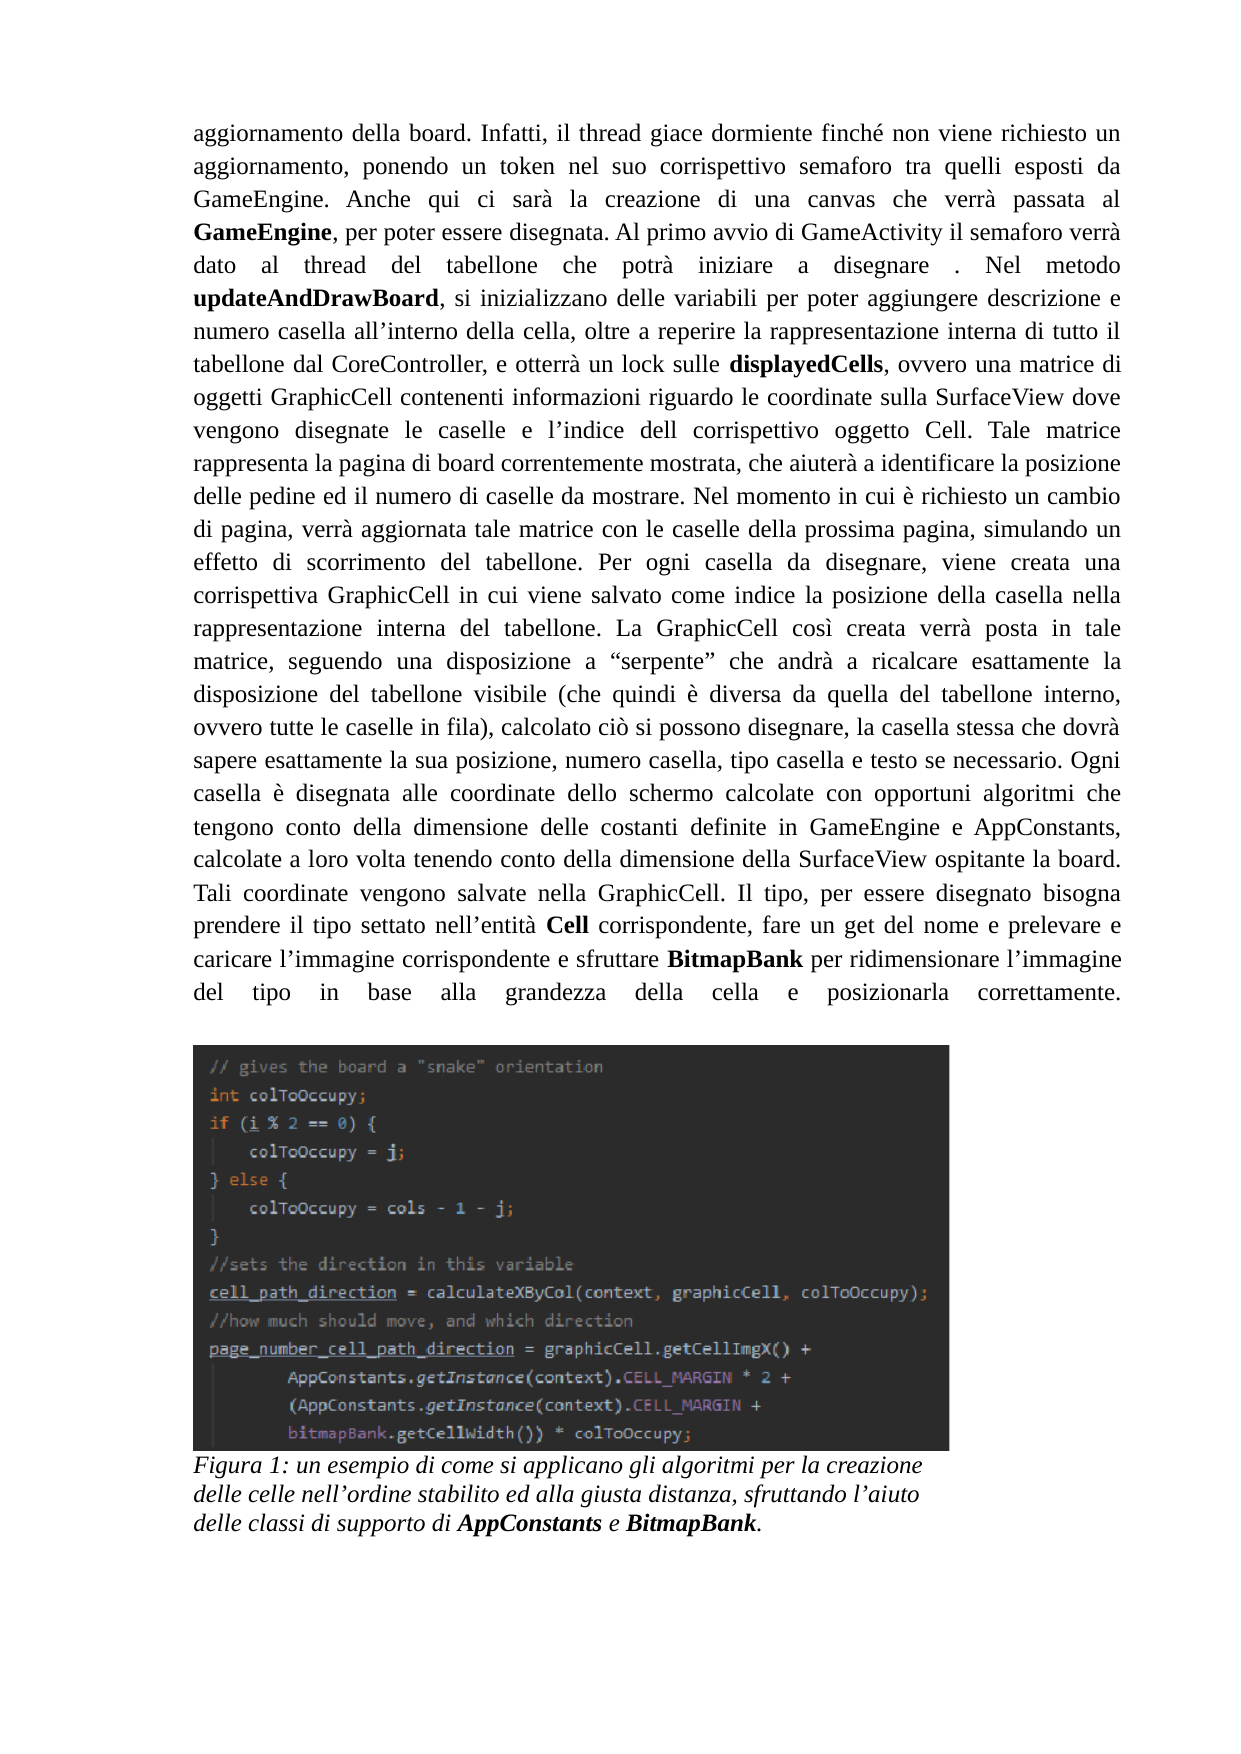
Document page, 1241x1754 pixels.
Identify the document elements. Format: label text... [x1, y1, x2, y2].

picture [193, 1045, 950, 1451]
list Figura 1: un esempio di come si applicano gli algoritmi per la creazione delle celle nell’ordine stabilito ed alla giusta distanza, sfruttando l’aiuto delle classi di supporto di AppConstants e BitmapBank. [193, 1451, 949, 1537]
list aggiornamento della board. Infatti, il thread giace dormiente finché non viene richiesto un aggiornamento, ponendo un token nel suo corrispettivo semaforo tra quelli esposti da GameEngine. Anche qui ci sarà la creazione di una canvas che verrà passata al GameEngine, per poter essere disegnata. Al primo avvio di GameActivity il semaforo verrà dato al thread del tabellone che potrà iniziare a disegnare . Nel metodo updateAndDrawBoard, si inizializzano delle variabili per poter aggiungere descrizione e numero casella all’interno della cella, oltre a reperire la rappresentazione interna di tutto il tabellone dal CoreController, e otterrà un lock sulle displayedCells, ovvero una matrice di oggetti GraphicCell contenenti informazioni riguardo le coordinate sulla SurfaceView dove vengono disegnate le caselle e l’indice dell corrispettivo oggetto Cell. Tale matrice rappresenta la pagina di board correntemente mostrata, che aiuterà a identificare la posizione delle pedine ed il numero di caselle da mostrare. Nel momento in cui è richiesto un cambio di pagina, verrà aggiornata tale matrice con le caselle della prossima pagina, simulando un effetto di scorrimento del tabellone. Per ogni casella da disegnare, viene creata una corrispettiva GraphicCell in cui viene salvato come indice la posizione della casella nella rappresentazione interna del tabellone. La GraphicCell così creata verrà posta in tale matrice, seguendo una disposizione a “serpente” che andrà a ricalcare esattamente la disposizione del tabellone visibile (che quindi è diversa da quella del tabellone interno, ovvero tutte le caselle in fila), calcolato ciò si possono disegnare, la casella stessa che dovrà sapere esattamente la sua posizione, numero casella, tipo casella e testo se necessario. Ogni casella è disegnata alle coordinate dello schermo calcolate con opportuni algoritmi che tengono conto della dimensione delle costanti definite in GameEngine e AppConstants, calcolate a loro volta tenendo conto della dimensione della SurfaceView ospitante la board. Tali coordinate vengono salvate nella GraphicCell. Il tipo, per essere disegnato bisogna prendere il tipo settato nell’entità Cell corrispondente, fare un get del nome e prelevare e caricare l’immagine corrispondente e sfruttare BitmapBank per ridimensionare l’immagine del tipo in base alla grandezza della cella e posizionarla correttamente. [156, 118, 1122, 1537]
